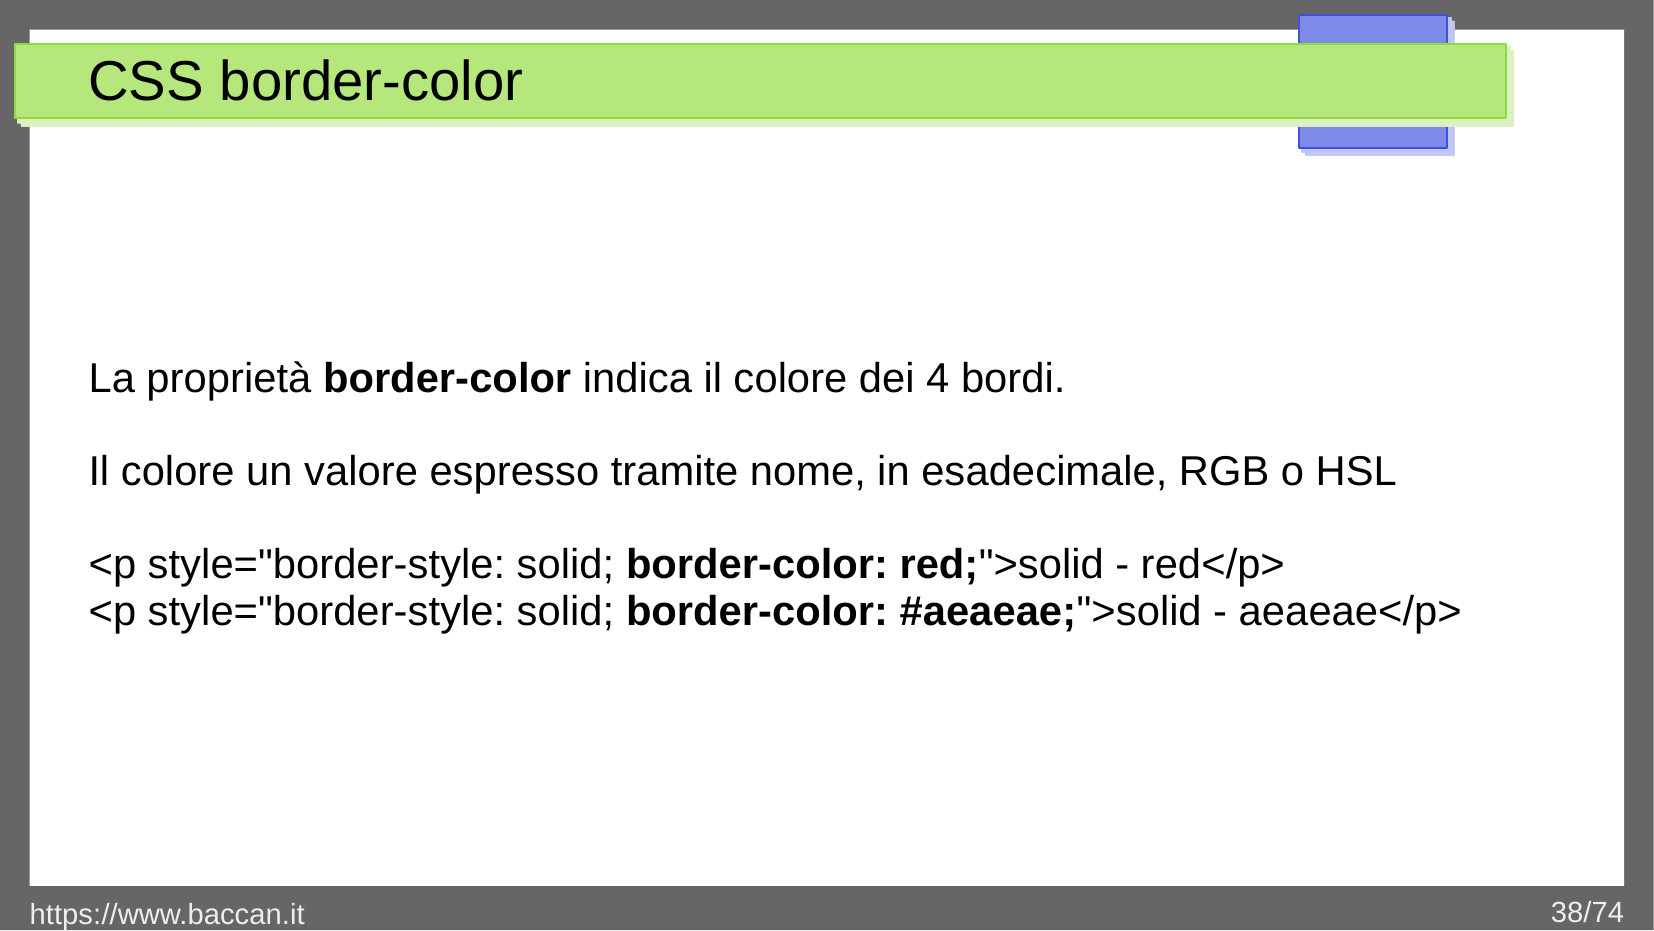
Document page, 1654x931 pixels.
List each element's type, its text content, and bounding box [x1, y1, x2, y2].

title CSS border-color [88, 44, 1506, 119]
text_box La proprietà border-color indica il colore dei 4 bordi. Il colore un valore espresso tramite nome, in esadecimale, RGB o HSL <p style="border-style: solid; border-color: red;">solid - red</p> <p style="border-style: solid; border-color: #aeaeae;">solid - aeaeae</p> [88, 169, 1565, 820]
